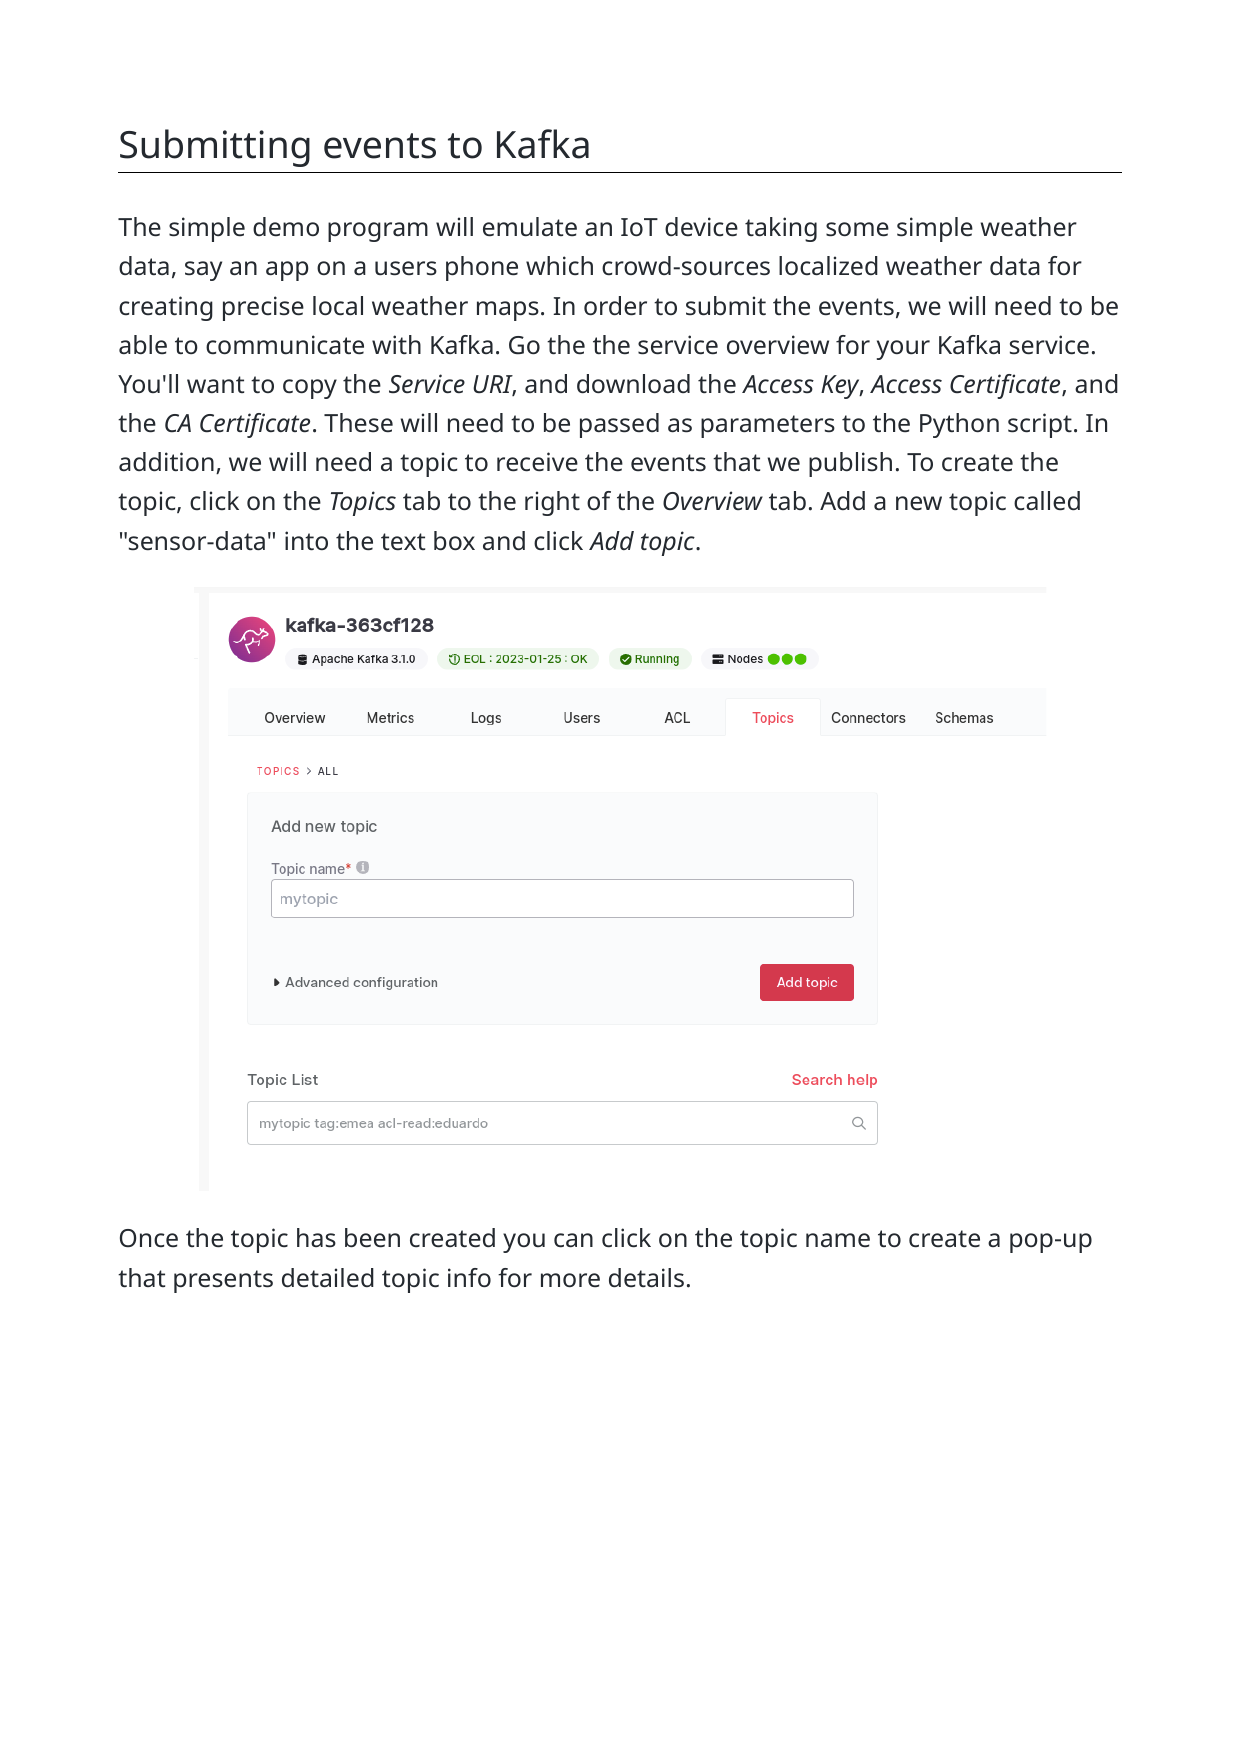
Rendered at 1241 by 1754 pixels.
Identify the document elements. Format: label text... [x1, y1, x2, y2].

picture [194, 587, 1047, 1191]
text The simple demo program will emulate an IoT device taking some simple weather data, say an app on a users phone which crowd-sources localized weather data for creating precise local weather maps. In order to submit the events, we will need to be able to communicate with Kafka. Go the the service overview for your Kafka service. You'll want to copy the Service URI, and download the Access Key, Access Certificate, and the CA Certificate. These will need to be passed as parameters to the Python script. In addition, we will need a topic to receive the events that we publish. To create the topic, click on the Topics tab to the right of the Overview tab. Add a new topic called "sensor-data" into the text box and click Add topic. [118, 210, 1122, 557]
subtitle Submitting events to Kafka [118, 118, 1122, 172]
text Once the topic has been created you can click on the topic name to create a pop-up that presents detailed topic info for more details. [118, 1221, 1122, 1294]
